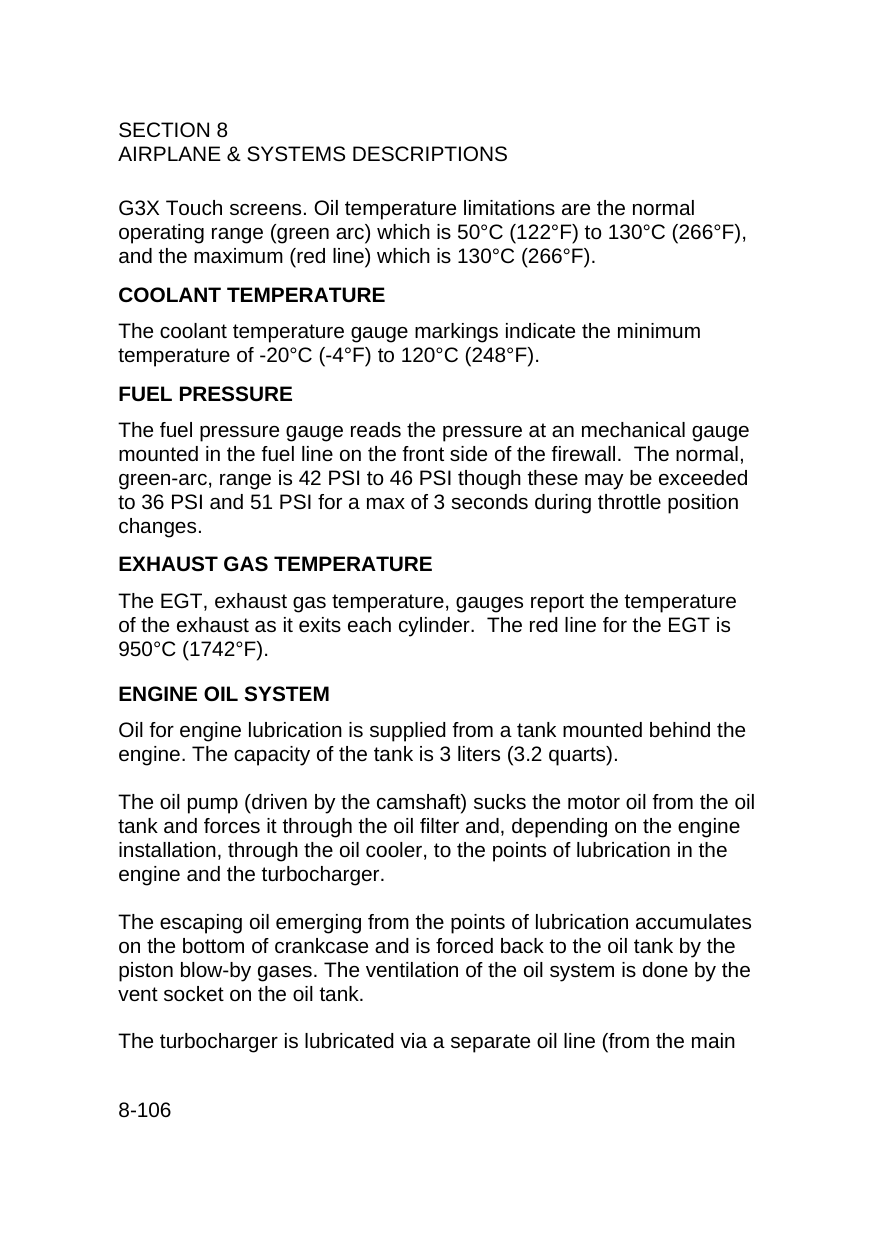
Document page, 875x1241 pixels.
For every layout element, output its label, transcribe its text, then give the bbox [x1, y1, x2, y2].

text The escaping oil emerging from the points of lubrication accumulates on the bottom of crankcase and is forced back to the oil tank by the piston blow-by gases. The ventilation of the oil system is done by the vent socket on the oil tank. [118, 909, 756, 1005]
text The coolant temperature gauge markings indicate the minimum temperature of -20°C (-4°F) to 120°C (248°F). [118, 319, 756, 367]
subtitle ENGINE OIL SYSTEM [118, 681, 756, 705]
subtitle COOLANT TEMPERATURE [118, 282, 756, 306]
text G3X Touch screens. Oil temperature limitations are the normal operating range (green arc) which is 50°C (122°F) to 130°C (266°F), and the maximum (red line) which is 130°C (266°F). [118, 196, 756, 268]
text The EGT, exhaust gas temperature, gauges report the temperature of the exhaust as it exits each cylinder. The red line for the EGT is 950°C (1742°F). [118, 589, 756, 661]
text The fuel pressure gauge reads the pressure at an mechanical gauge mounted in the fuel line on the front side of the firewall. The normal, green-arc, range is 42 PSI to 46 PSI though these may be exceeded to 36 PSI and 51 PSI for a max of 3 seconds during throttle position changes. [118, 418, 756, 538]
subtitle FUEL PRESSURE [118, 381, 756, 405]
text The oil pump (driven by the camshaft) sucks the motor oil from the oil tank and forces it through the oil filter and, depending on the engine installation, through the oil cooler, to the points of lubrication in the engine and the turbocharger. [118, 790, 756, 886]
text Oil for engine lubrication is supplied from a tank mounted behind the engine. The capacity of the tank is 3 liters (3.2 quarts). [118, 718, 756, 766]
text The turbocharger is lubricated via a separate oil line (from the main [118, 1029, 756, 1053]
subtitle EXHAUST GAS TEMPERATURE [118, 552, 756, 576]
